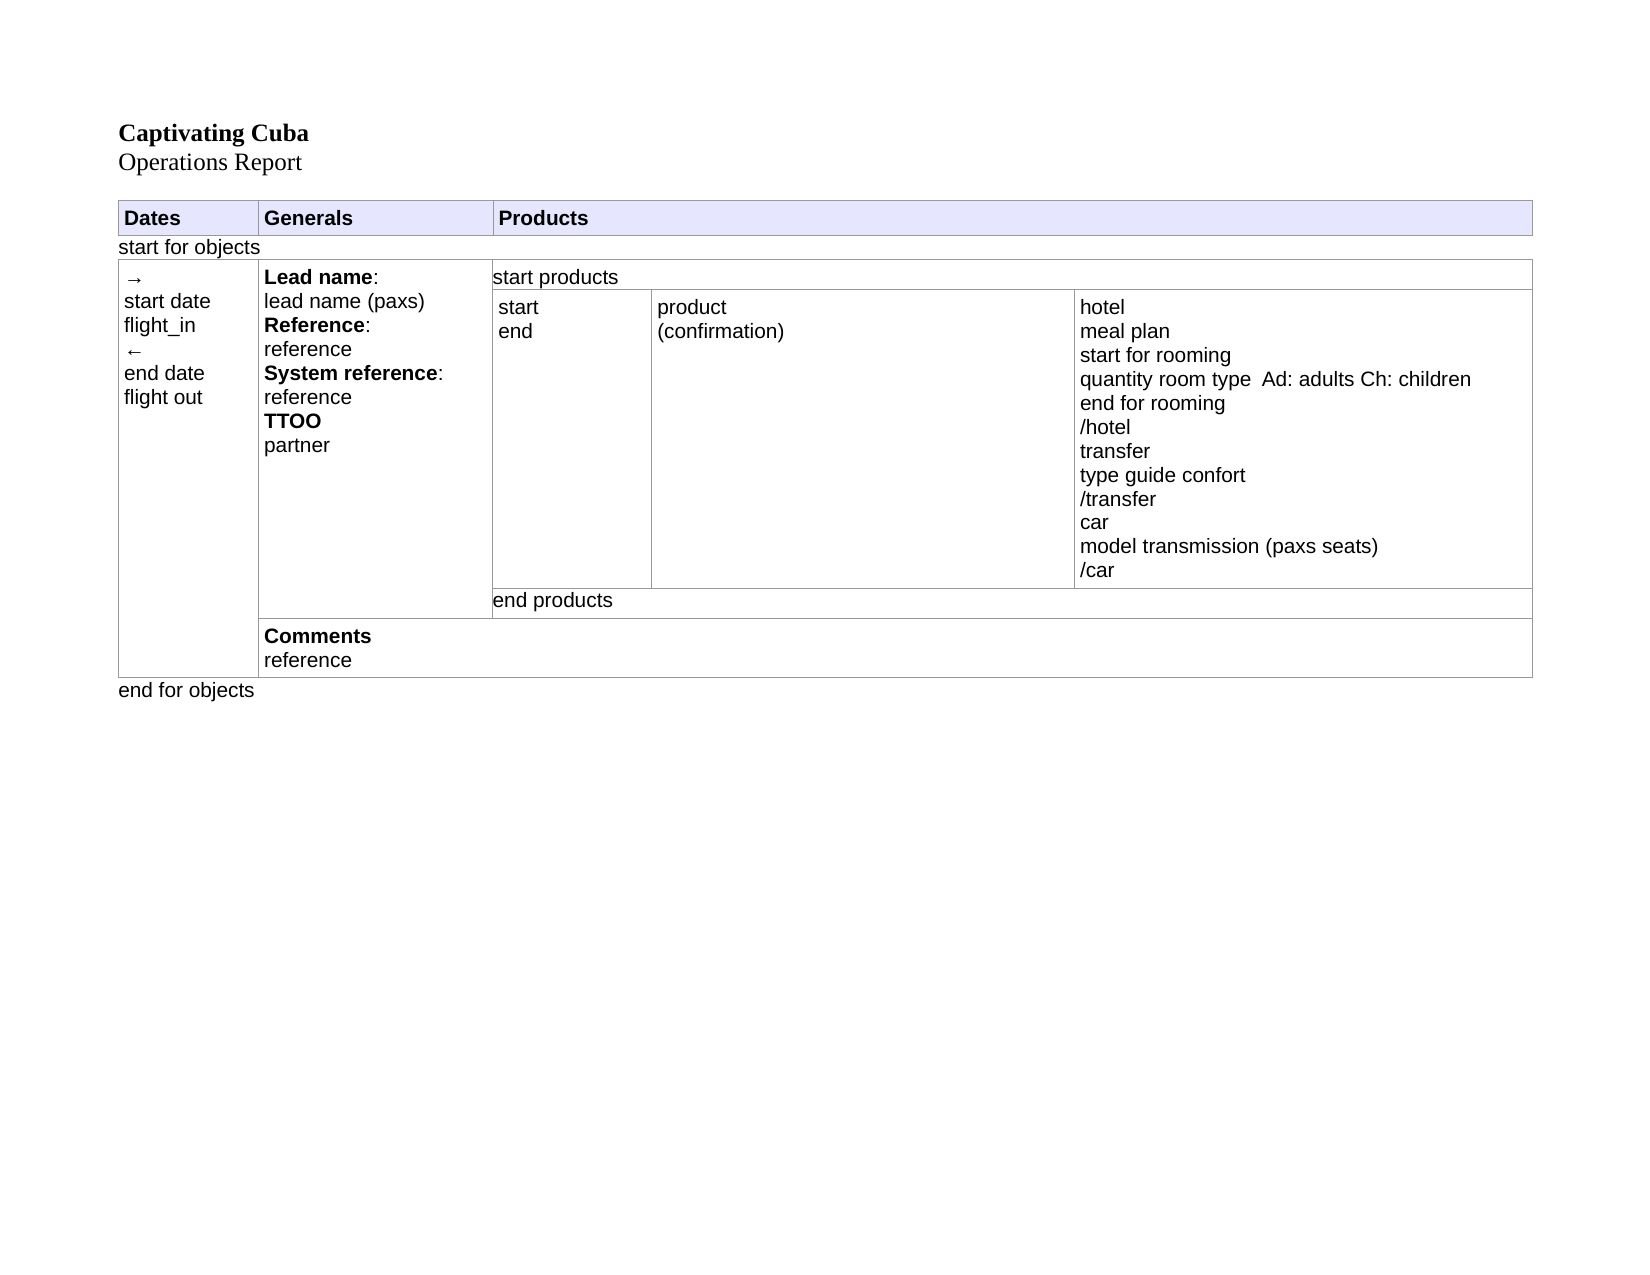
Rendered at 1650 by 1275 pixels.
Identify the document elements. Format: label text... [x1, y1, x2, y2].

table_header Generals [259, 201, 493, 235]
table_cell Comments reference [259, 619, 1532, 677]
table_header → start date flight_in ← end date flight out [119, 260, 258, 677]
table_header Products [494, 201, 1532, 235]
table_header start end [493, 290, 651, 588]
table_header Lead name: lead name (paxs) Reference: reference System reference: reference TTOO partner [259, 260, 492, 618]
table_header Dates [119, 201, 258, 235]
table_header product (confirmation) [652, 290, 1074, 588]
text Operations Report [118, 147, 1532, 176]
text Captivating Cuba [118, 118, 1532, 147]
text end for objects [118, 678, 1532, 701]
table_header hotel meal plan start for rooming quantity room type Ad: adults Ch: children end for rooming /hotel transfer type guide confort /transfer car model transmission (paxs seats) /car [1075, 290, 1532, 588]
text start for objects [118, 236, 1532, 259]
table_header start products [493, 260, 1532, 289]
table_header end products [493, 589, 1532, 618]
